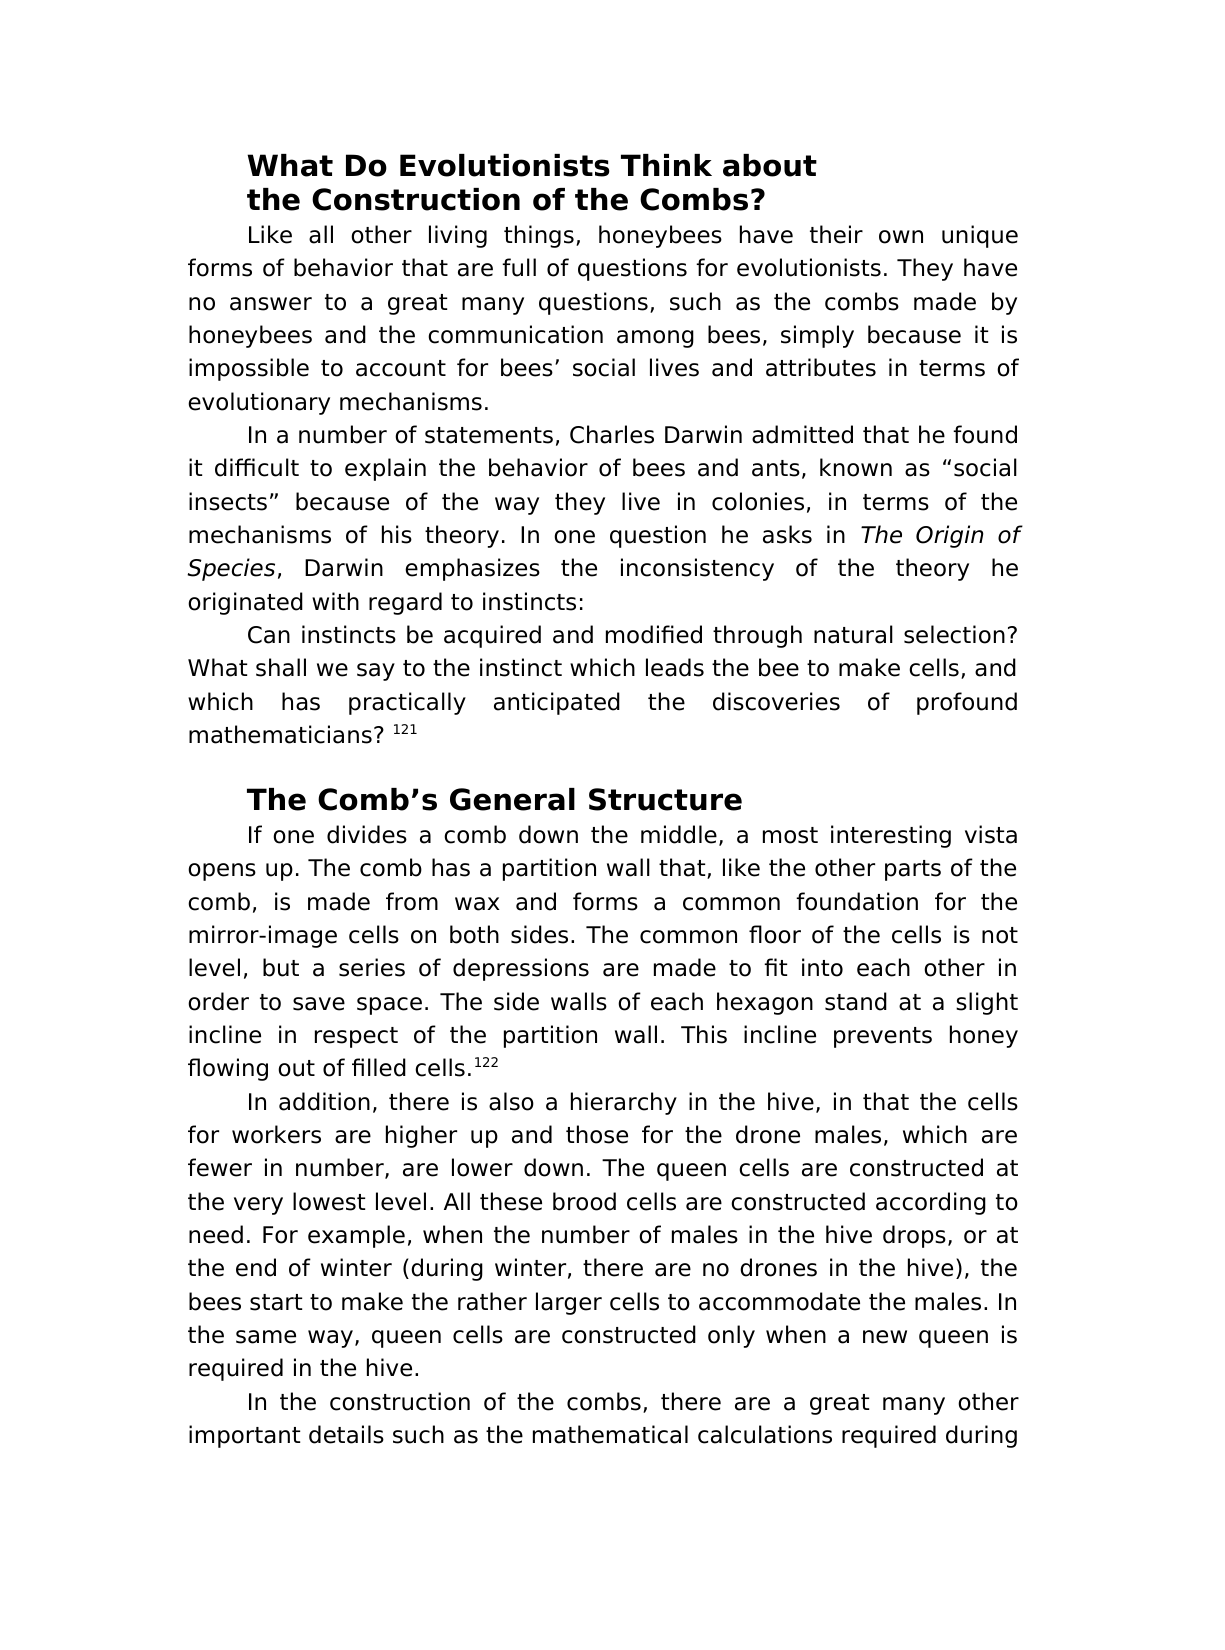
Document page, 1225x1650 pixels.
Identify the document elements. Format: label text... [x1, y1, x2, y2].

text What Do Evolutionists Think about [187, 150, 1020, 183]
text In a number of statements, Charles Darwin admitted that he found it difficult to explain the behavior of bees and ants, known as “social insects” because of the way they live in colonies, in terms of the mechanisms of his theory. In one question he asks in The Origin of Species, Darwin emphasizes the inconsistency of the theory he originated with regard to instincts: [187, 417, 1020, 617]
text If one divides a comb down the middle, a most interesting vista opens up. The comb has a partition wall that, like the other parts of the comb, is made from wax and forms a common foundation for the mirror-image cells on both sides. The common floor of the cells is not level, but a series of depressions are made to fit into each other in order to save space. The side walls of each hexagon stand at a slight incline in respect of the partition wall. This incline prevents honey flowing out of filled cells.122 [187, 817, 1020, 1083]
text Can instincts be acquired and modified through natural selection? What shall we say to the instinct which leads the bee to make cells, and which has practically anticipated the discoveries of profound mathematicians? 121 [187, 617, 1020, 750]
text In addition, there is also a hierarchy in the hive, in that the cells for workers are higher up and those for the drone males, which are fewer in number, are lower down. The queen cells are constructed at the very lowest level. All these brood cells are constructed according to need. For example, when the number of males in the hive drops, or at the end of winter (during winter, there are no drones in the hive), the bees start to make the rather larger cells to accommodate the males. In the same way, queen cells are constructed only when a new queen is required in the hive. [187, 1083, 1020, 1383]
text the Construction of the Combs? [187, 183, 1020, 217]
text The Comb’s General Structure [187, 783, 1020, 817]
text Like all other living things, honeybees have their own unique forms of behavior that are full of questions for evolutionists. They have no answer to a great many questions, such as the combs made by honeybees and the communication among bees, simply because it is impossible to account for bees’ social lives and attributes in terms of evolutionary mechanisms. [187, 217, 1020, 417]
text In the construction of the combs, there are a great many other important details such as the mathematical calculations required during [187, 1383, 1020, 1450]
